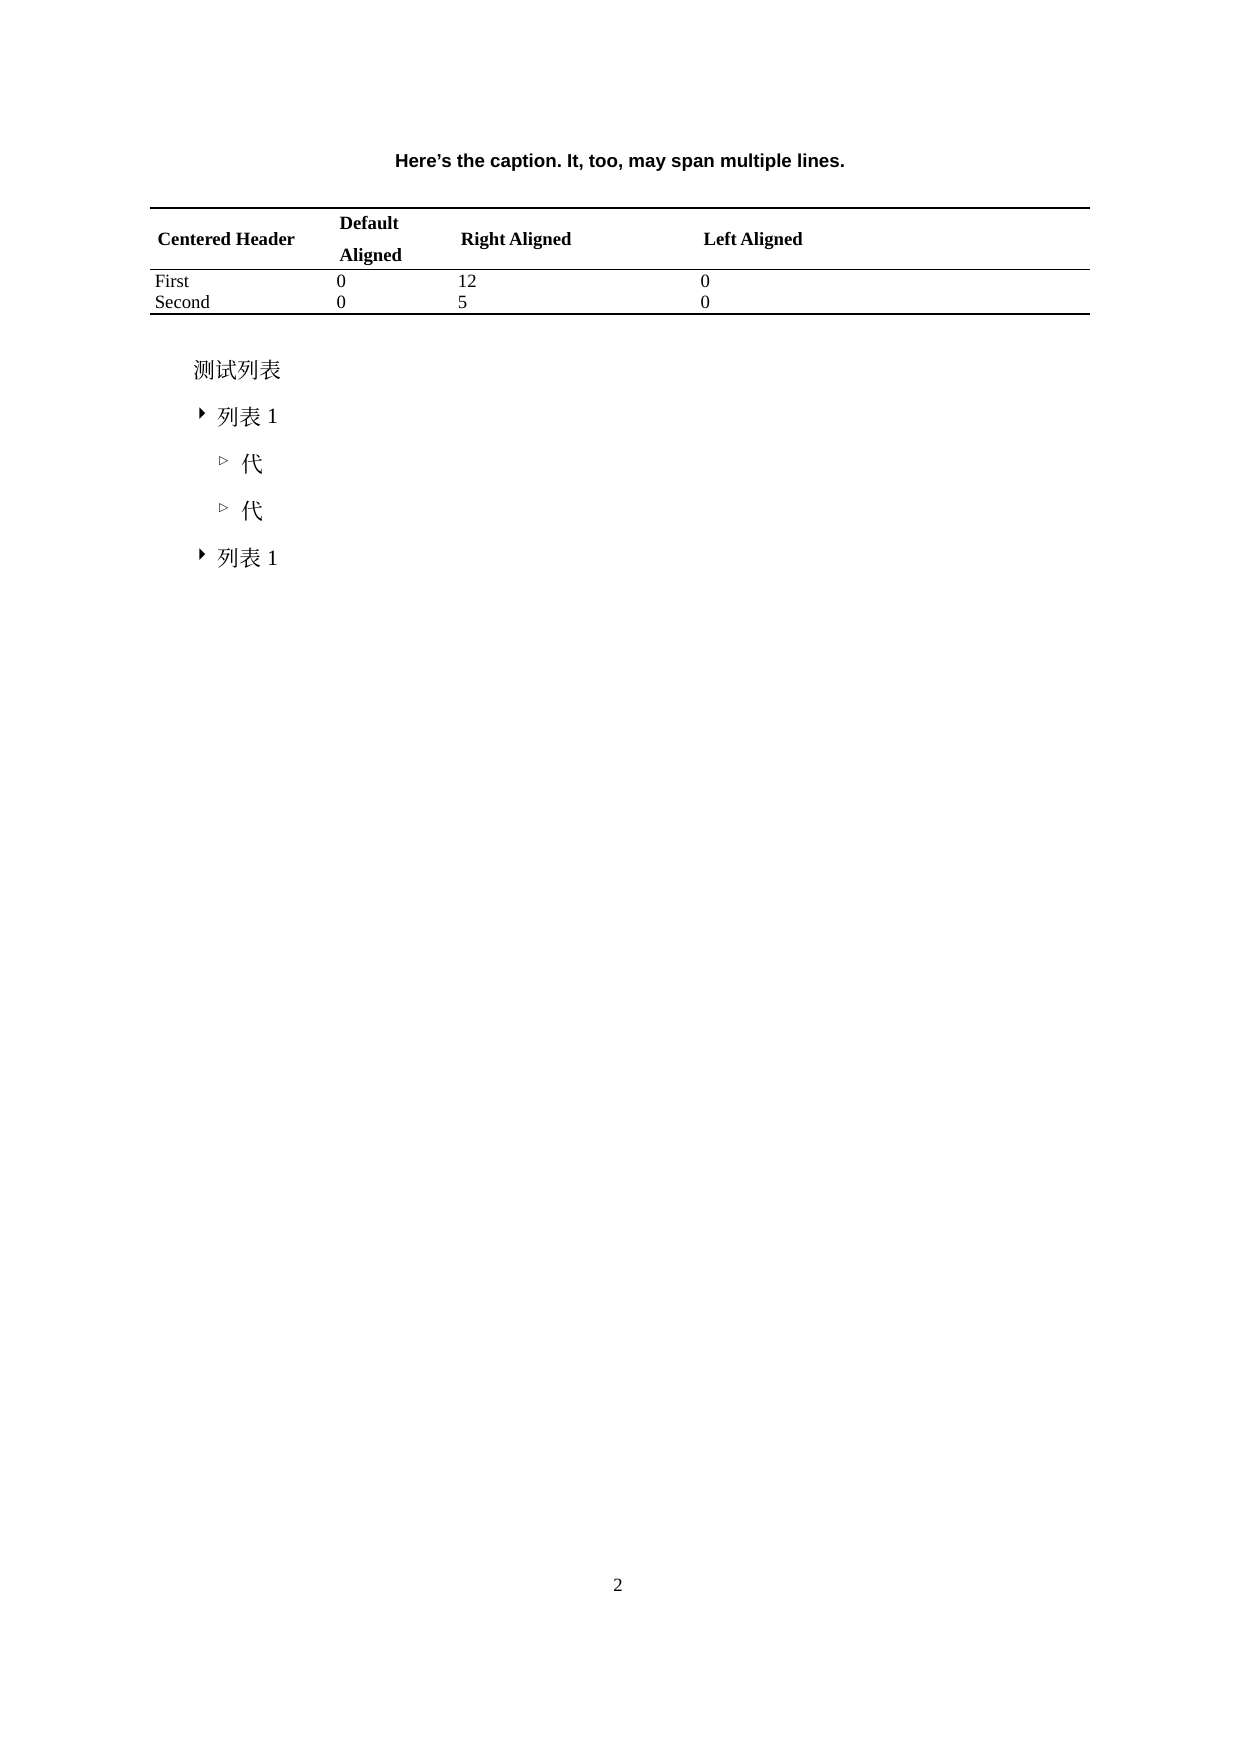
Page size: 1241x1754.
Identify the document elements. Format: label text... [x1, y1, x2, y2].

text 测试列表 [150, 353, 1090, 384]
table_header Default Aligned [332, 209, 453, 268]
table_header Right Aligned [453, 209, 696, 268]
table_cell Second [150, 291, 332, 313]
list 代 [174, 447, 1090, 479]
list 代 [174, 494, 1090, 526]
table_cell 0 [332, 270, 453, 291]
table_cell First [150, 270, 332, 291]
table_cell 0 [696, 291, 1090, 313]
table_header Centered Header [150, 209, 332, 268]
list 列表 1 [150, 400, 1090, 431]
list 列表 1 [150, 542, 1090, 573]
table_cell 12 [453, 270, 696, 291]
table_header Left Aligned [696, 209, 1090, 268]
table_cell 5 [453, 291, 696, 313]
table_cell 0 [696, 270, 1090, 291]
table_cell 0 [332, 291, 453, 313]
text Here’s the caption. It, too, may span multiple lines. [150, 150, 1090, 172]
